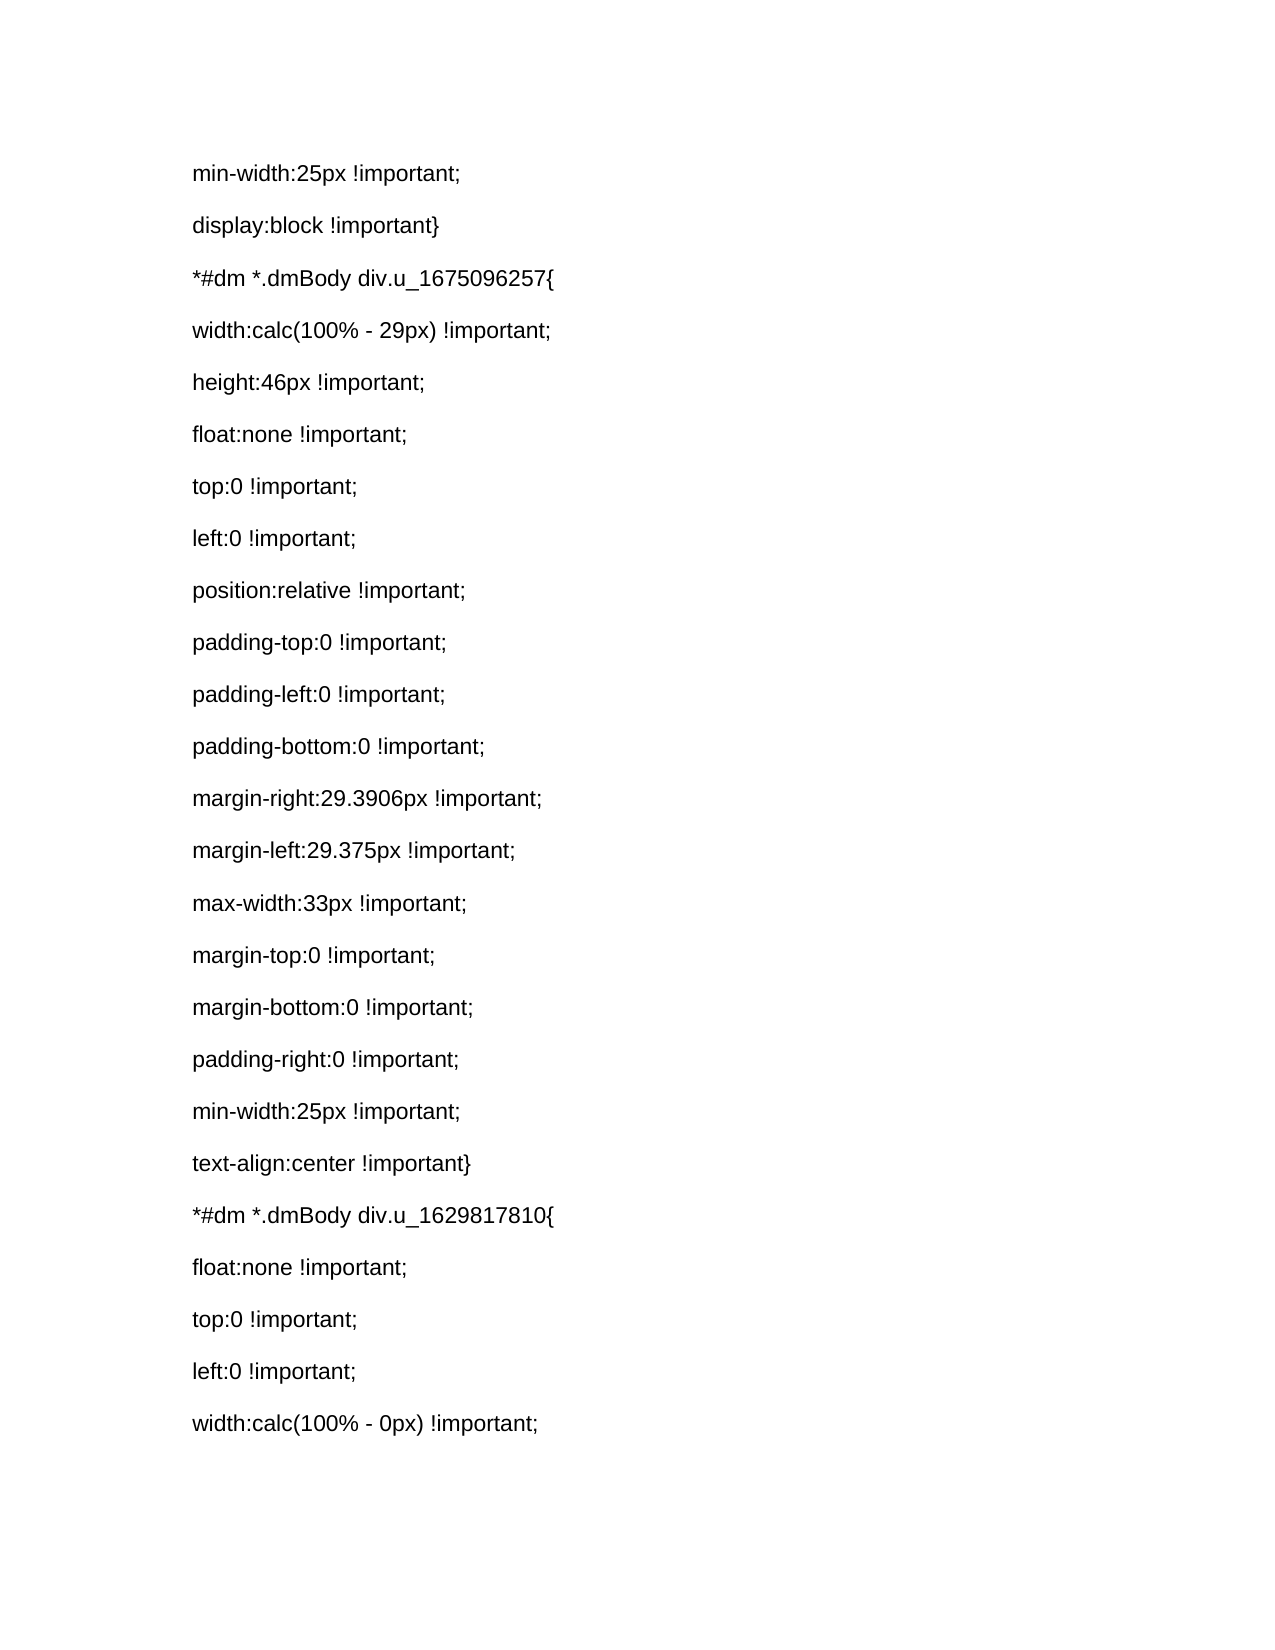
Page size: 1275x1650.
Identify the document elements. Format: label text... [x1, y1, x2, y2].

table_cell [150, 202, 182, 254]
table_cell left:0 !important; [182, 515, 1125, 567]
table_cell [150, 150, 182, 202]
table_cell *#dm *.dmBody div.u_1629817810{ [182, 1192, 1125, 1244]
table_cell [150, 1088, 182, 1139]
table_cell [150, 306, 182, 358]
table_cell width:calc(100% - 0px) !important; [182, 1400, 1125, 1452]
table_cell [150, 567, 182, 619]
table_cell max-width:33px !important; [182, 879, 1125, 931]
table_cell [150, 931, 182, 983]
table_cell [150, 1140, 182, 1192]
table_cell padding-bottom:0 !important; [182, 723, 1125, 775]
table_cell [150, 1400, 182, 1452]
table_cell [150, 1035, 182, 1087]
table_cell padding-left:0 !important; [182, 671, 1125, 723]
table_cell [150, 879, 182, 931]
table_cell *#dm *.dmBody div.u_1675096257{ [182, 254, 1125, 306]
table_cell top:0 !important; [182, 463, 1125, 514]
table_cell float:none !important; [182, 1244, 1125, 1296]
table_cell [150, 410, 182, 462]
table_cell padding-top:0 !important; [182, 619, 1125, 671]
table_cell [150, 775, 182, 827]
table_cell padding-right:0 !important; [182, 1035, 1125, 1087]
table_cell [150, 619, 182, 671]
table_cell margin-top:0 !important; [182, 931, 1125, 983]
table_cell min-width:25px !important; [182, 1088, 1125, 1139]
table_cell min-width:25px !important; [182, 150, 1125, 202]
table_cell top:0 !important; [182, 1296, 1125, 1348]
table_cell [150, 827, 182, 879]
table_cell position:relative !important; [182, 567, 1125, 619]
table_cell margin-left:29.375px !important; [182, 827, 1125, 879]
table_cell [150, 463, 182, 514]
table_cell [150, 1192, 182, 1244]
table_cell [150, 1296, 182, 1348]
table_cell [150, 671, 182, 723]
table_cell [150, 515, 182, 567]
table_cell [150, 1244, 182, 1296]
table_cell height:46px !important; [182, 358, 1125, 410]
table_cell [150, 358, 182, 410]
table_cell [150, 723, 182, 775]
table_cell margin-right:29.3906px !important; [182, 775, 1125, 827]
table_cell float:none !important; [182, 410, 1125, 462]
table_cell text-align:center !important} [182, 1140, 1125, 1192]
table_cell [150, 983, 182, 1035]
table_cell width:calc(100% - 29px) !important; [182, 306, 1125, 358]
table_cell left:0 !important; [182, 1348, 1125, 1400]
table_cell [150, 254, 182, 306]
table_cell [150, 1348, 182, 1400]
table_cell margin-bottom:0 !important; [182, 983, 1125, 1035]
table_cell display:block !important} [182, 202, 1125, 254]
